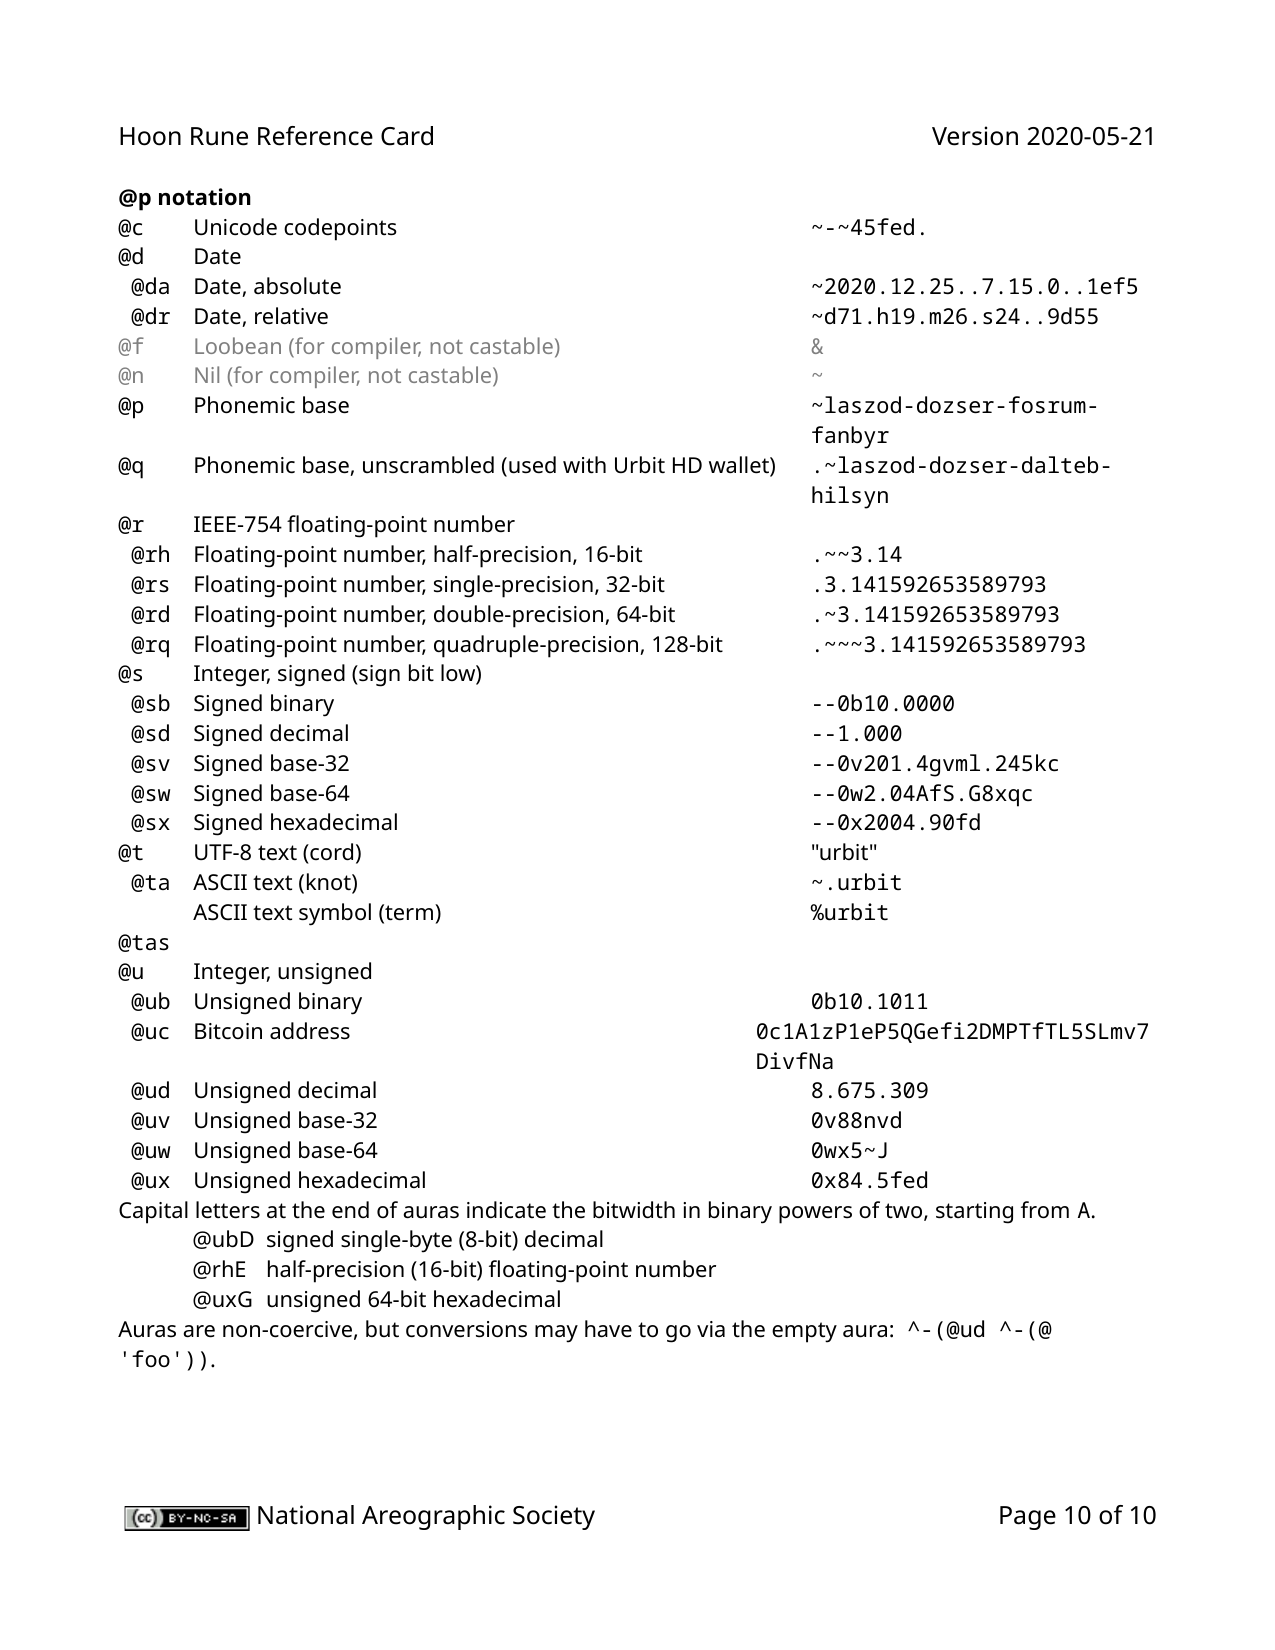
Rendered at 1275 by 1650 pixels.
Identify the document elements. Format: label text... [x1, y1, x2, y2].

table_cell "urbit" [811, 837, 1157, 867]
table_cell Loobean (for compiler, not castable) [193, 331, 811, 360]
table_cell Signed base-64 [193, 778, 811, 807]
text @p notation [118, 182, 1157, 211]
table_cell Floating-point number, quadruple-precision, 128-bit [193, 629, 811, 658]
text Capital letters at the end of auras indicate the bitwidth in binary powers of two, starting from A. [118, 1194, 1157, 1224]
table_cell ~ [811, 360, 1157, 390]
table_header @c [118, 211, 193, 241]
table_cell --0b10.0000 [811, 688, 1157, 718]
table_cell Floating-point number, half-precision, 16-bit [193, 539, 811, 569]
table_cell Unsigned binary [193, 986, 811, 1016]
table_cell .~laszod-dozser-dalteb-hilsyn [811, 450, 1157, 509]
table_cell ASCII text (knot) [193, 867, 811, 897]
table_cell Phonemic base [193, 390, 811, 450]
table_cell @t [118, 837, 193, 867]
table_cell @s [118, 658, 193, 688]
table_cell @sd [118, 718, 193, 748]
table_cell @uv [118, 1105, 193, 1135]
table_cell @uc [118, 1016, 193, 1075]
table_cell Signed decimal [193, 718, 811, 748]
picture [124, 1506, 250, 1531]
table_cell ~2020.12.25..7.15.0..1ef5 [811, 271, 1157, 301]
table_cell ASCII text symbol (term) [193, 897, 811, 956]
table_cell @rh [118, 539, 193, 569]
table_cell @n [118, 360, 193, 390]
table_cell @uw [118, 1135, 193, 1165]
table_cell @dr [118, 301, 193, 331]
table_cell .~~3.14 [811, 539, 1157, 569]
table_cell Bitcoin address [193, 1016, 756, 1075]
table_cell Signed base-32 [193, 748, 811, 777]
table_cell ~.urbit [811, 867, 1157, 897]
table_cell @sw [118, 778, 193, 807]
table_header ~-~45fed. [811, 211, 1157, 241]
table_cell Floating-point number, single-precision, 32-bit [193, 569, 811, 599]
table_cell 0c1A1zP1eP5QGefi2DMPTfTL5SLmv7DivfNa [756, 1016, 1157, 1075]
text @uxG unsigned 64-bit hexadecimal [118, 1284, 1157, 1314]
table_cell [811, 956, 1157, 986]
table_cell ~laszod-dozser-fosrum-fanbyr [811, 390, 1157, 450]
table_cell Unsigned base-32 [193, 1105, 811, 1135]
table_cell Unsigned base-64 [193, 1135, 811, 1165]
table_cell Signed hexadecimal [193, 807, 811, 837]
table_cell 0b10.1011 [811, 986, 1157, 1016]
table_cell @ud [118, 1075, 193, 1105]
table_cell & [811, 331, 1157, 360]
table_cell %urbit [811, 897, 1157, 956]
table_cell IEEE-754 floating-point number [193, 509, 811, 539]
table_cell .3.141592653589793 [811, 569, 1157, 599]
table_cell .~~~3.141592653589793 [811, 629, 1157, 658]
table_cell --0v201.4gvml.245kc [811, 748, 1157, 777]
table_cell Date, absolute [193, 271, 811, 301]
table_cell --1.000 [811, 718, 1157, 748]
table_cell --0w2.04AfS.G8xqc [811, 778, 1157, 807]
table_cell Floating-point number, double-precision, 64-bit [193, 599, 811, 628]
table_cell @tas [118, 897, 193, 956]
table_cell --0x2004.90fd [811, 807, 1157, 837]
table_cell [811, 241, 1157, 271]
text Auras are non-coercive, but conversions may have to go via the empty aura: ^-(@ud ^-(@ 'foo')). [118, 1314, 1157, 1373]
text @rhE half-precision (16-bit) floating-point number [118, 1254, 1157, 1284]
table_cell UTF-8 text (cord) [193, 837, 811, 867]
table_cell @sx [118, 807, 193, 837]
table_cell [811, 509, 1157, 539]
table_cell 0wx5~J [811, 1135, 1157, 1165]
table_cell @da [118, 271, 193, 301]
table_cell Nil (for compiler, not castable) [193, 360, 811, 390]
table_cell @rq [118, 629, 193, 658]
table_cell @p [118, 390, 193, 450]
table_cell Unsigned hexadecimal [193, 1165, 811, 1194]
table_cell @d [118, 241, 193, 271]
table_cell @f [118, 331, 193, 360]
table_cell @r [118, 509, 193, 539]
table_cell 0x84.5fed [811, 1165, 1157, 1194]
table_cell @sv [118, 748, 193, 777]
table_cell @rs [118, 569, 193, 599]
table_cell Date [193, 241, 811, 271]
table_header Unicode codepoints [193, 211, 811, 241]
table_cell @ux [118, 1165, 193, 1194]
table_cell [811, 658, 1157, 688]
table_cell Phonemic base, unscrambled (used with Urbit HD wallet) [193, 450, 811, 509]
table_cell @u [118, 956, 193, 986]
text @ubD signed single-byte (8-bit) decimal [118, 1224, 1157, 1254]
table_cell Integer, unsigned [193, 956, 811, 986]
table_cell @sb [118, 688, 193, 718]
table_cell 0v88nvd [811, 1105, 1157, 1135]
table_cell 8.675.309 [811, 1075, 1157, 1105]
table_cell @q [118, 450, 193, 509]
table_cell Unsigned decimal [193, 1075, 811, 1105]
table_cell .~3.141592653589793 [811, 599, 1157, 628]
table_cell @ta [118, 867, 193, 897]
table_cell ~d71.h19.m26.s24..9d55 [811, 301, 1157, 331]
table_cell @rd [118, 599, 193, 628]
table_cell Integer, signed (sign bit low) [193, 658, 811, 688]
table_cell Date, relative [193, 301, 811, 331]
table_cell Signed binary [193, 688, 811, 718]
table_cell @ub [118, 986, 193, 1016]
